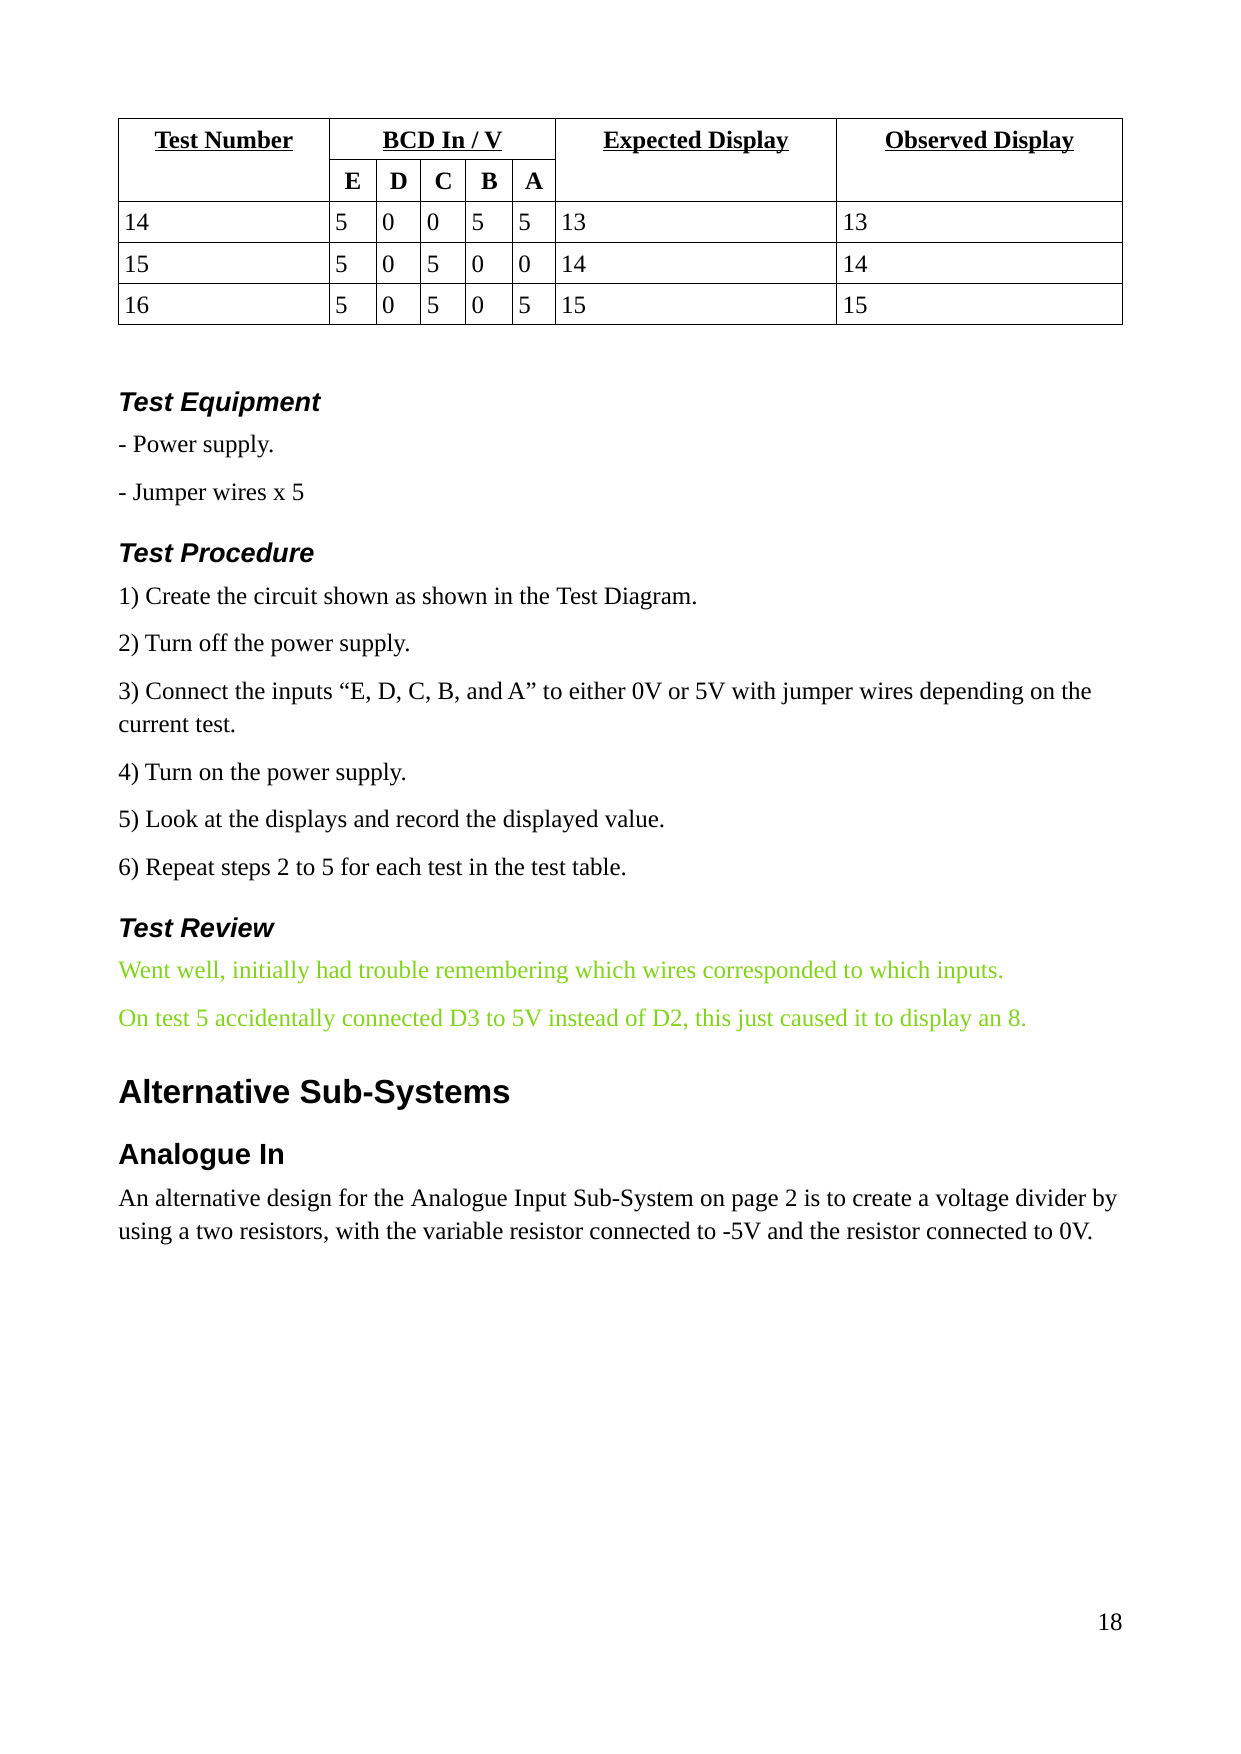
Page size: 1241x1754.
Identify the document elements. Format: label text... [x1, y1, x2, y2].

subtitle Test Procedure [118, 537, 1122, 568]
table_cell 14 [556, 243, 836, 283]
table_cell 5 [466, 202, 512, 242]
table_cell 5 [421, 243, 465, 283]
table_cell 5 [513, 284, 555, 324]
table_cell 0 [377, 202, 420, 242]
table_cell 5 [513, 202, 555, 242]
table_header Test Number [119, 119, 329, 201]
table_cell 5 [330, 202, 376, 242]
text On test 5 accidentally connected D3 to 5V instead of D2, this just caused it to display an 8. [118, 1003, 1122, 1032]
table_cell A [513, 160, 555, 201]
table_cell E [330, 160, 376, 201]
subtitle Test Review [118, 912, 1122, 943]
table_cell 15 [556, 284, 836, 324]
table_header Observed Display [837, 119, 1122, 201]
table_cell 5 [330, 243, 376, 283]
subtitle Analogue In [118, 1137, 1122, 1171]
table_cell 5 [330, 284, 376, 324]
subtitle Alternative Sub-Systems [118, 1072, 1122, 1110]
table_cell 15 [837, 284, 1122, 324]
subtitle Test Equipment [118, 386, 1122, 417]
table_cell 0 [421, 202, 465, 242]
table_cell 14 [119, 202, 329, 242]
table_header Expected Display [556, 119, 836, 201]
text An alternative design for the Analogue Input Sub-System on page 2 is to create a voltage divider by using a two resistors, with the variable resistor connected to -5V and the resistor connected to 0V. [118, 1183, 1122, 1245]
table_cell 13 [556, 202, 836, 242]
text 3) Connect the inputs “E, D, C, B, and A” to either 0V or 5V with jumper wires depending on the current test. [118, 676, 1122, 738]
table_cell 0 [466, 243, 512, 283]
text 1) Create the circuit shown as shown in the Test Diagram. [118, 581, 1122, 609]
table_cell 14 [837, 243, 1122, 283]
table_cell 0 [377, 284, 420, 324]
text 2) Turn off the power supply. [118, 628, 1122, 657]
text Went well, initially had trouble remembering which wires corresponded to which inputs. [118, 956, 1122, 984]
table_cell C [421, 160, 465, 201]
table_cell 0 [377, 243, 420, 283]
table_cell 5 [421, 284, 465, 324]
text - Power supply. [118, 429, 1122, 458]
table_cell B [466, 160, 512, 201]
text - Jumper wires x 5 [118, 477, 1122, 506]
table_cell 13 [837, 202, 1122, 242]
table_cell 0 [513, 243, 555, 283]
text 5) Look at the displays and record the displayed value. [118, 804, 1122, 833]
table_cell 0 [466, 284, 512, 324]
text 6) Repeat steps 2 to 5 for each test in the test table. [118, 852, 1122, 881]
table_cell 16 [119, 284, 329, 324]
text 4) Turn on the power supply. [118, 757, 1122, 785]
table_header BCD In / V [330, 119, 555, 159]
table_cell D [377, 160, 420, 201]
table_cell 15 [119, 243, 329, 283]
